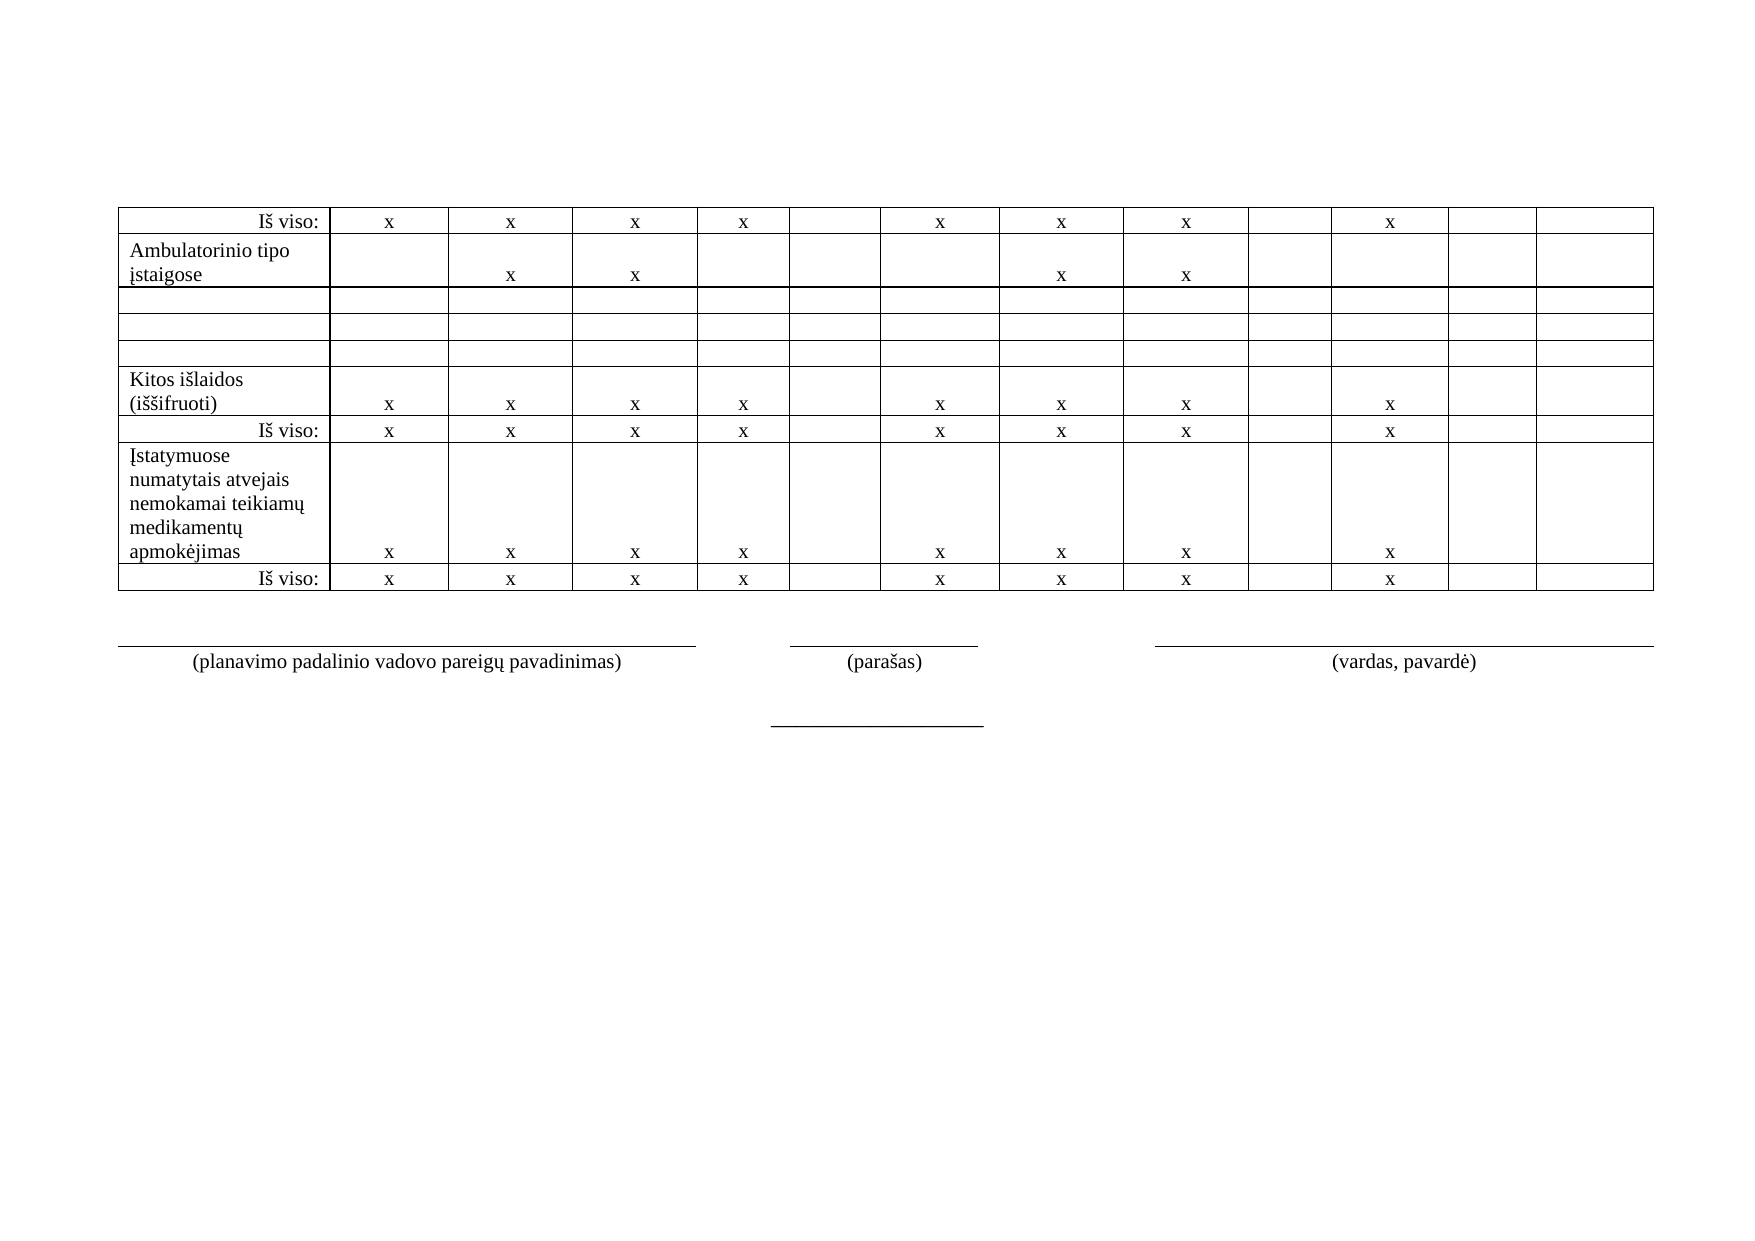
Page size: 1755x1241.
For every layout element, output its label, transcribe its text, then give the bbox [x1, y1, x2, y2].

table_cell [1537, 443, 1653, 563]
table_cell [1249, 314, 1331, 339]
table_cell x [1000, 416, 1123, 442]
table_cell x [881, 564, 999, 590]
table_cell [1249, 416, 1331, 442]
table_cell [573, 314, 697, 339]
table_cell [881, 314, 999, 339]
table_cell [1449, 341, 1536, 366]
table_cell x [1332, 208, 1448, 233]
table_cell [790, 314, 880, 339]
table_cell [449, 288, 572, 313]
table_cell [1537, 314, 1653, 339]
table_cell [1332, 234, 1448, 286]
table_cell [1449, 208, 1536, 233]
table_cell [790, 208, 880, 233]
table_cell Iš viso: [119, 416, 329, 442]
table_cell x [1332, 416, 1448, 442]
table_cell [1124, 314, 1248, 339]
table_cell x [449, 367, 572, 415]
table_cell x [573, 416, 697, 442]
table_cell x [698, 564, 789, 590]
table_cell [1449, 443, 1536, 563]
table_cell [1332, 288, 1448, 313]
table_cell [119, 288, 329, 313]
table_cell [331, 314, 448, 339]
table_cell [790, 234, 880, 286]
table_header [118, 620, 696, 646]
table_cell x [1124, 367, 1248, 415]
table_cell [1537, 341, 1653, 366]
table_cell [790, 367, 880, 415]
table_cell (planavimo padalinio vadovo pareigų pavadinimas) [118, 647, 696, 673]
table_cell x [573, 443, 697, 563]
table_cell x [449, 564, 572, 590]
table_cell x [698, 443, 789, 563]
table_cell [1449, 288, 1536, 313]
table_cell Įstatymuose numatytais atvejais nemokamai teikiamų medikamentų apmokėjimas [119, 443, 329, 563]
table_cell x [1124, 443, 1248, 563]
table_cell x [1332, 367, 1448, 415]
table_cell x [449, 208, 572, 233]
table_cell [1249, 443, 1331, 563]
table_cell [790, 416, 880, 442]
table_cell x [331, 443, 448, 563]
table_cell [573, 341, 697, 366]
table_cell x [573, 367, 697, 415]
table_cell [1000, 314, 1123, 339]
table_cell x [331, 416, 448, 442]
table_cell [1332, 341, 1448, 366]
table_cell (vardas, pavardė) [1155, 647, 1653, 673]
table_cell x [1124, 234, 1248, 286]
table_header [696, 620, 790, 646]
table_cell x [1000, 367, 1123, 415]
table_cell [1249, 341, 1331, 366]
table_cell [1249, 564, 1331, 590]
table_cell x [1000, 208, 1123, 233]
table_cell [1249, 208, 1331, 233]
table_cell [119, 341, 329, 366]
table_cell x [1000, 443, 1123, 563]
table_cell [790, 564, 880, 590]
table_header [1155, 620, 1653, 646]
table_cell x [1000, 564, 1123, 590]
table_cell [1249, 234, 1331, 286]
table_cell [790, 288, 880, 313]
table_cell x [573, 564, 697, 590]
table_cell x [449, 416, 572, 442]
table_cell [698, 288, 789, 313]
table_cell [1449, 564, 1536, 590]
table_cell [1449, 367, 1536, 415]
table_cell x [449, 234, 572, 286]
table_cell [1124, 341, 1248, 366]
table_cell [331, 341, 448, 366]
table_cell [1000, 288, 1123, 313]
table_cell x [881, 443, 999, 563]
table_cell [1249, 288, 1331, 313]
table_cell Iš viso: [119, 208, 329, 233]
table_cell [1537, 564, 1653, 590]
text _________________ [118, 701, 1636, 730]
table_cell [790, 443, 880, 563]
table_cell x [1332, 443, 1448, 563]
table_cell [573, 288, 697, 313]
table_cell [1449, 314, 1536, 339]
table_cell [1332, 314, 1448, 339]
table_cell [790, 341, 880, 366]
table_cell x [331, 208, 448, 233]
table_cell x [881, 367, 999, 415]
table_cell [881, 234, 999, 286]
table_cell [1537, 416, 1653, 442]
table_cell x [698, 208, 789, 233]
table_cell [1449, 234, 1536, 286]
table_cell [978, 646, 1154, 673]
table_cell [1537, 208, 1653, 233]
table_cell x [698, 416, 789, 442]
table_cell x [881, 208, 999, 233]
table_cell [119, 314, 329, 339]
table_header [978, 620, 1154, 646]
table_cell [331, 234, 448, 286]
table_cell x [698, 367, 789, 415]
table_cell x [1000, 234, 1123, 286]
table_cell x [449, 443, 572, 563]
table_cell (parašas) [790, 647, 978, 673]
table_cell [696, 646, 790, 673]
table_cell [1000, 341, 1123, 366]
table_cell x [1124, 416, 1248, 442]
table_cell [698, 234, 789, 286]
table_header [790, 620, 978, 646]
table_cell [331, 288, 448, 313]
table_cell [1537, 234, 1653, 286]
table_cell x [1332, 564, 1448, 590]
table_cell x [1124, 208, 1248, 233]
table_cell [1249, 367, 1331, 415]
table_cell [881, 341, 999, 366]
table_cell Ambulatorinio tipo įstaigose [119, 234, 329, 286]
table_cell x [331, 367, 448, 415]
table_cell [1537, 367, 1653, 415]
table_cell Iš viso: [119, 564, 329, 590]
table_cell [881, 288, 999, 313]
table_cell [698, 341, 789, 366]
table_cell [1537, 288, 1653, 313]
table_cell x [881, 416, 999, 442]
table_cell x [573, 208, 697, 233]
table_cell [1449, 416, 1536, 442]
table_cell [698, 314, 789, 339]
table_cell [449, 314, 572, 339]
table_cell Kitos išlaidos (iššifruoti) [119, 367, 329, 415]
table_cell x [1124, 564, 1248, 590]
table_cell [1124, 288, 1248, 313]
table_cell x [331, 564, 448, 590]
table_cell [449, 341, 572, 366]
table_cell x [573, 234, 697, 286]
